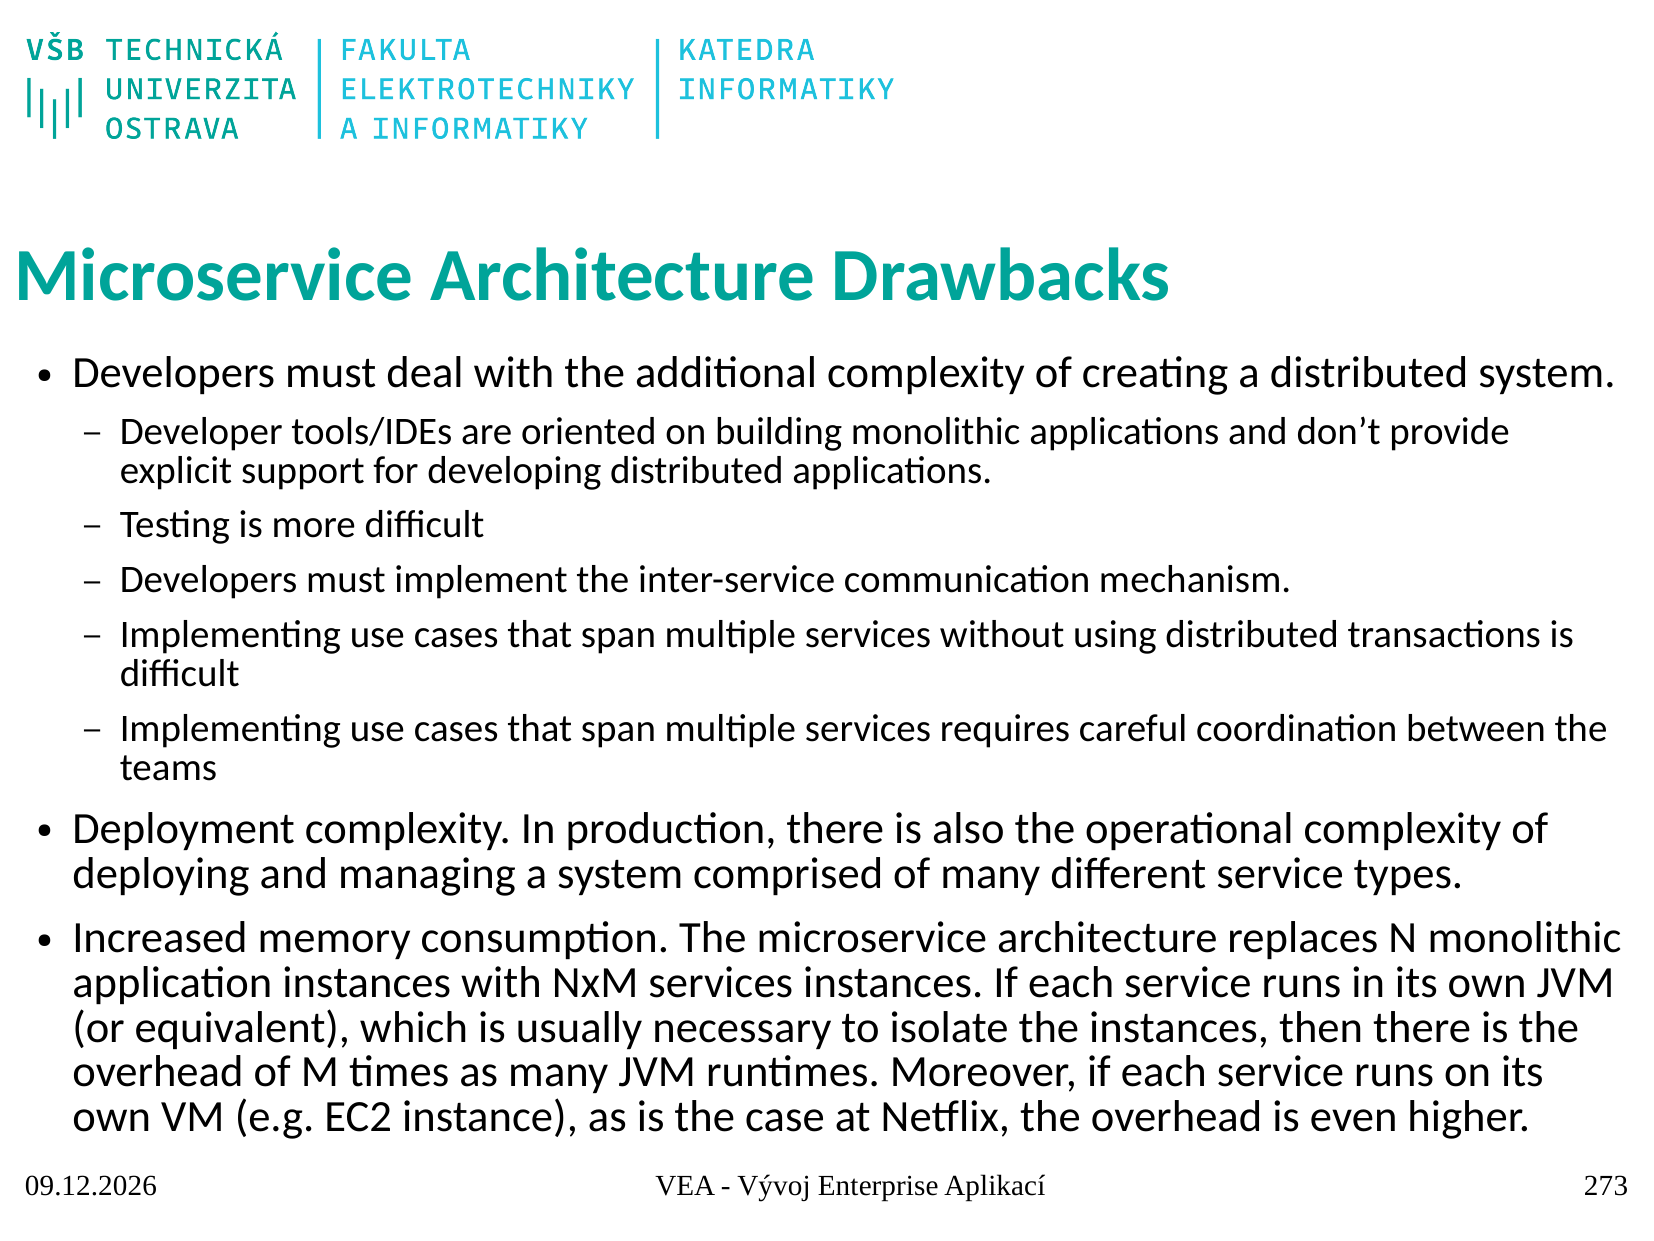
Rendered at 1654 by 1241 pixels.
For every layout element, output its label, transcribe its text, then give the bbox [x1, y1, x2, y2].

title Microservice Architecture Drawbacks [14, 165, 1619, 319]
picture [26, 31, 894, 139]
list Developers must deal with the additional complexity of creating a distributed system. Developer tools/IDEs are oriented on building monolithic applications and don’t provide explicit support for developing distributed applications. Testing is more difficult Developers must implement the inter-service communication mechanism. Implementing use cases that span multiple services without using distributed transactions is difficult Implementing use cases that span multiple services requires careful coordination between the teams Deployment complexity. In production, there is also the operational complexity of deploying and managing a system comprised of many different service types. Increased memory consumption. The microservice architecture replaces N monolithic application instances with NxM services instances. If each service runs in its own JVM (or equivalent), which is usually necessary to isolate the instances, then there is the overhead of M times as many JVM runtimes. Moreover, if each service runs on its own VM (e.g. EC2 instance), as is the case at Netflix, the overhead is even higher. [24, 354, 1629, 1146]
